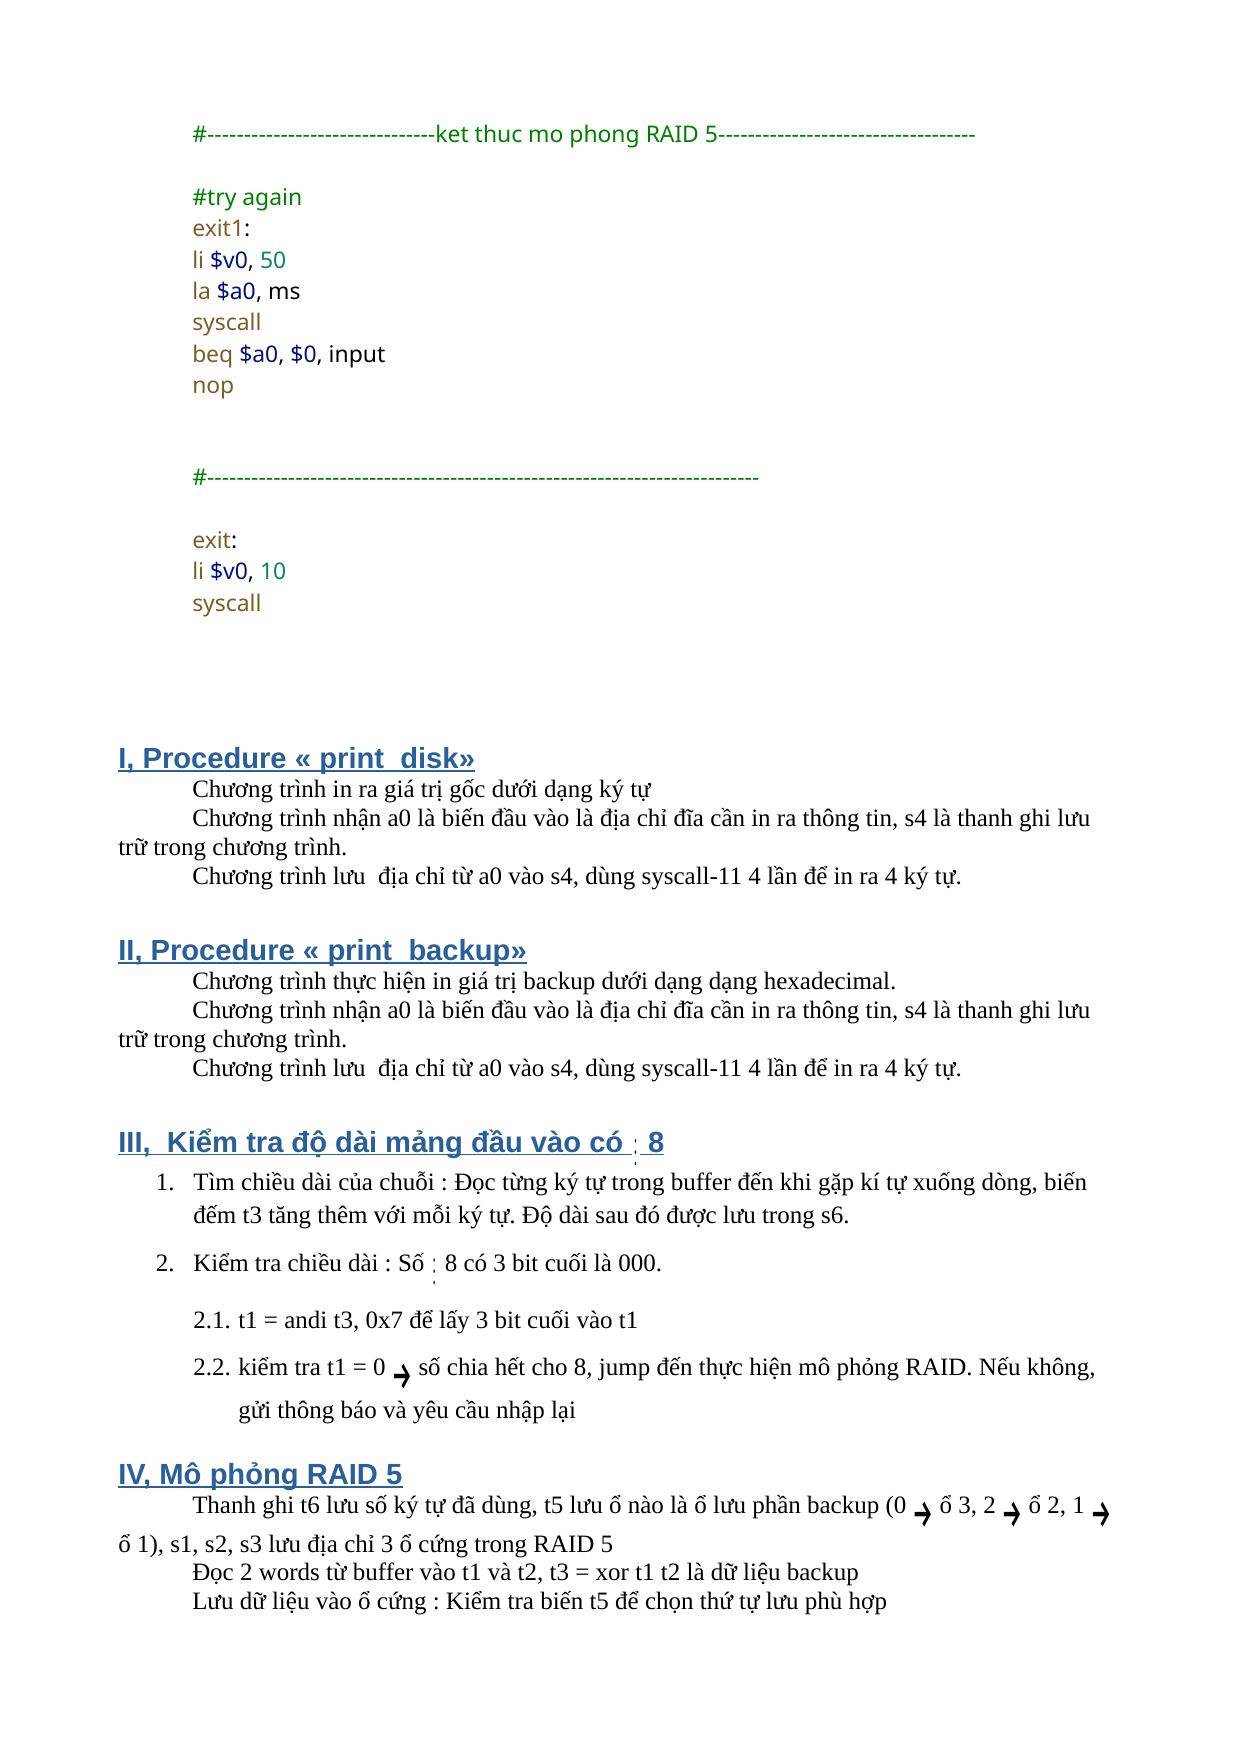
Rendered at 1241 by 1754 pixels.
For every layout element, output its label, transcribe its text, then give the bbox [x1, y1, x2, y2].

subtitle III, Kiểm tra độ dài mảng đầu vào có 8 [118, 1125, 1122, 1167]
text Chương trình nhận a0 là biến đầu vào là địa chỉ đĩa cần in ra thông tin, s4 là thanh ghi lưu trữ trong chương trình. [118, 995, 1122, 1053]
list t1 = andi t3, 0x7 để lấy 3 bit cuối vào t1 [193, 1305, 1122, 1333]
subtitle I, Procedure « print_disk» [118, 741, 1122, 774]
text Chương trình lưu địa chỉ từ a0 vào s4, dùng syscall-11 4 lần để in ra 4 ký tự. [118, 861, 1122, 889]
text exit: [192, 524, 1122, 555]
text Chương trình nhận a0 là biến đầu vào là địa chỉ đĩa cần in ra thông tin, s4 là thanh ghi lưu trữ trong chương trình. [118, 803, 1122, 861]
text #--------------------------------------------------------------------------- [192, 461, 1122, 492]
subtitle II, Procedure « print_backup» [118, 933, 1122, 966]
list Tìm chiều dài của chuỗi : Đọc từng ký tự trong buffer đến khi gặp kí tự xuống dòng, biến đếm t3 tăng thêm với mỗi ký tự. Độ dài sau đó được lưu trong s6. [156, 1167, 1122, 1229]
text li $v0, 10 [192, 555, 1122, 587]
text #try again [192, 181, 1122, 212]
text beq $a0, $0, input [192, 338, 1122, 369]
text Thanh ghi t6 lưu số ký tự đã dùng, t5 lưu ổ nào là ổ lưu phần backup (0 ổ 3, 2 ổ 2, 1 ổ 1), s1, s2, s3 lưu địa chỉ 3 ổ cứng trong RAID 5 [118, 1491, 1122, 1557]
text exit1: [192, 212, 1122, 243]
text Lưu dữ liệu vào ổ cứng : Kiểm tra biến t5 để chọn thứ tự lưu phù hợp [118, 1586, 1122, 1615]
list kiểm tra t1 = 0 số chia hết cho 8, jump đến thực hiện mô phỏng RAID. Nếu không, gửi thông báo và yêu cầu nhập lại [193, 1352, 1122, 1423]
text syscall [192, 587, 1122, 618]
text Chương trình in ra giá trị gốc dưới dạng ký tự [118, 774, 1122, 803]
text Đọc 2 words từ buffer vào t1 và t2, t3 = xor t1 t2 là dữ liệu backup [118, 1557, 1122, 1586]
text Chương trình thực hiện in giá trị backup dưới dạng dạng hexadecimal. [118, 966, 1122, 995]
text la $a0, ms [192, 275, 1122, 306]
text li $v0, 50 [192, 243, 1122, 275]
text nop [192, 369, 1122, 400]
text Chương trình lưu địa chỉ từ a0 vào s4, dùng syscall-11 4 lần để in ra 4 ký tự. [118, 1053, 1122, 1081]
text #-------------------------------ket thuc mo phong RAID 5----------------------------------- [192, 118, 1122, 149]
list Kiểm tra chiều dài : Số 8 có 3 bit cuối là 000. [156, 1248, 1122, 1286]
subtitle IV, Mô phỏng RAID 5 [118, 1457, 1122, 1491]
text syscall [192, 306, 1122, 338]
